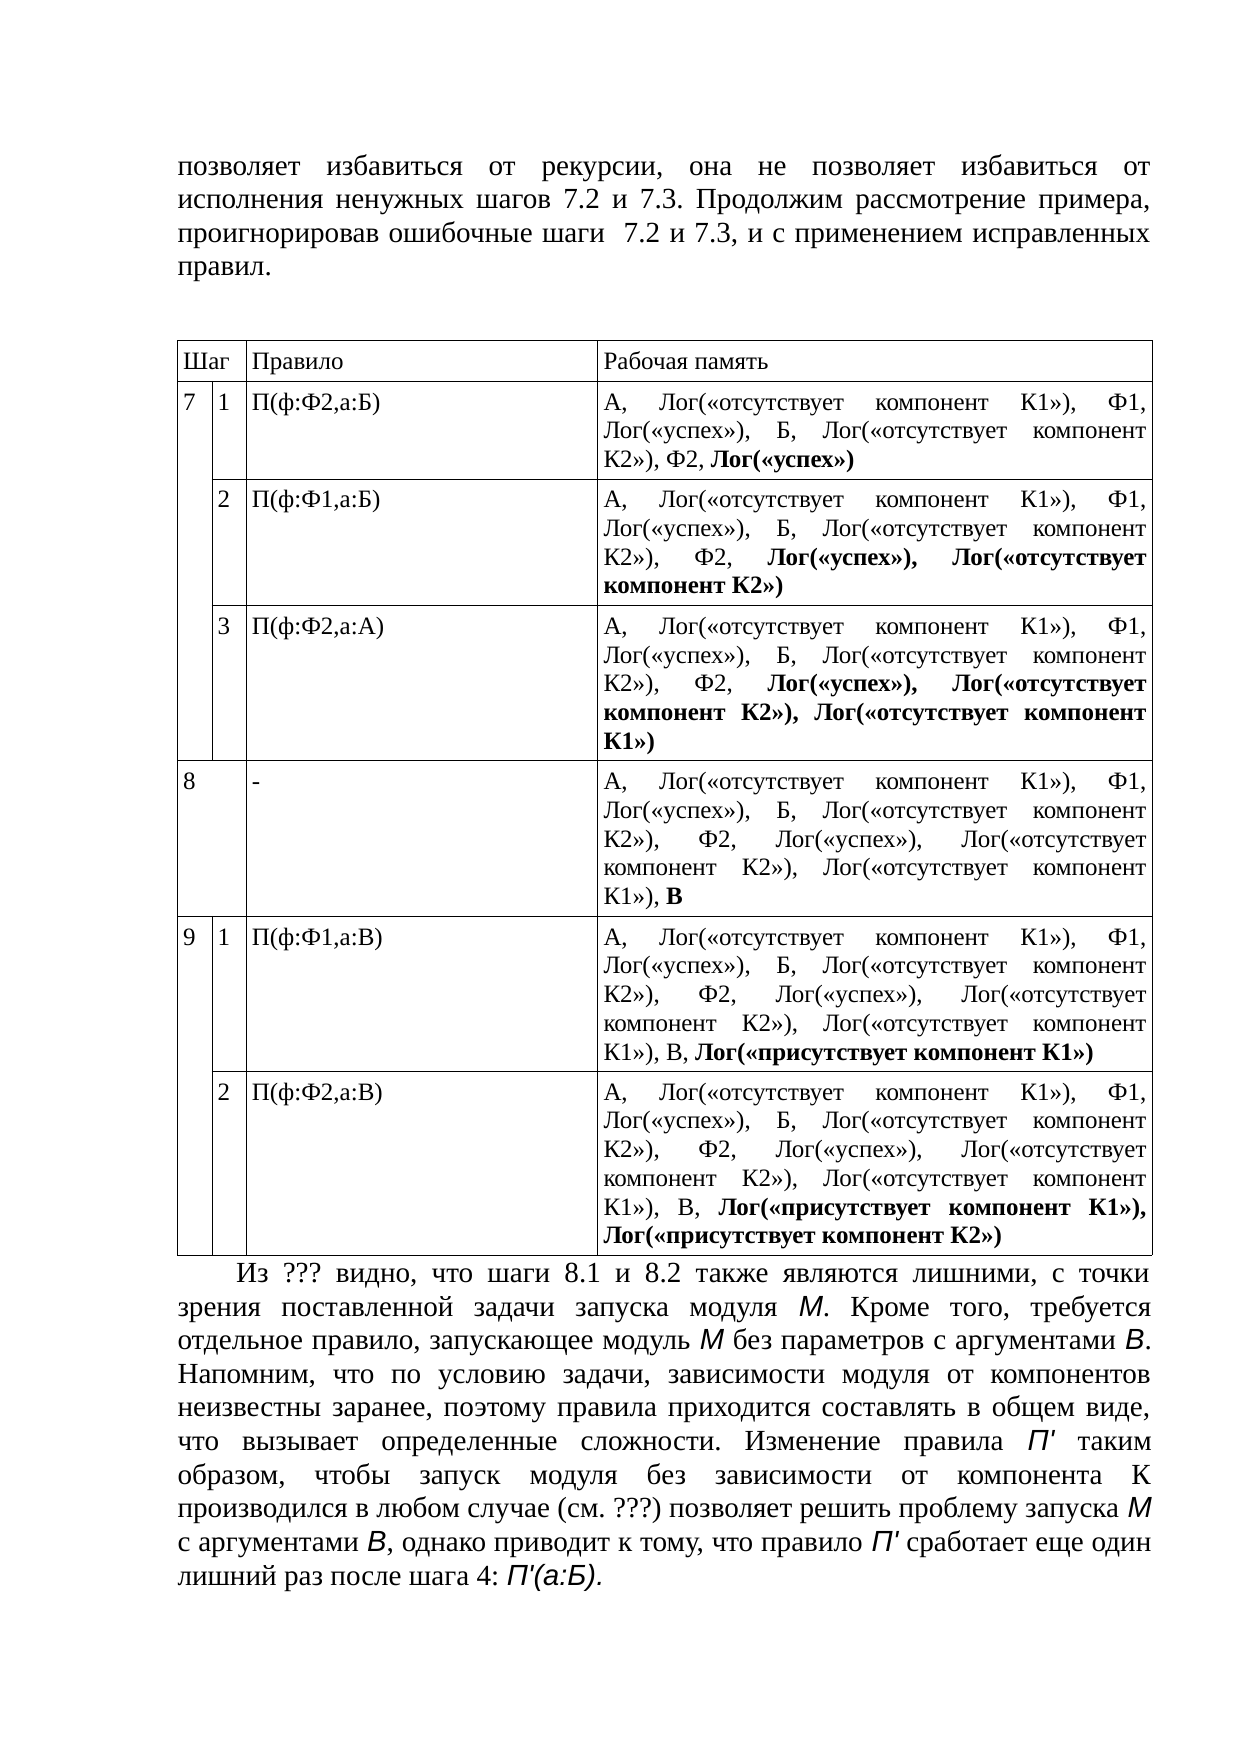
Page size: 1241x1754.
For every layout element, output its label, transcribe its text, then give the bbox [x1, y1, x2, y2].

table_cell П(ф:Ф1,а:Б) [247, 480, 597, 605]
table_cell А, Лог(«отсутствует компонент К1»), Ф1, Лог(«успех»), Б, Лог(«отсутствует компонент К2»), Ф2, Лог(«успех»), Лог(«отсутствует компонент К2»), Лог(«отсутствует компонент К1») [598, 606, 1152, 760]
table_cell 1 [213, 917, 246, 1071]
table_header Шаг [178, 341, 246, 381]
table_cell А, Лог(«отсутствует компонент К1»), Ф1, Лог(«успех»), Б, Лог(«отсутствует компонент К2»), Ф2, Лог(«успех»), Лог(«отсутствует компонент К2»), Лог(«отсутствует компонент К1»), В, Лог(«присутствует компонент К1»), Лог(«присутствует компонент К2») [598, 1072, 1152, 1255]
table_cell 8 [178, 761, 246, 916]
table_cell 2 [213, 480, 246, 605]
table_cell П(ф:Ф2,а:А) [247, 606, 597, 760]
text позволяет избавиться от рекурсии, она не позволяет избавиться от исполнения ненужных шагов 7.2 и 7.3. Продолжим рассмотрение примера, проигнорировав ошибочные шаги 7.2 и 7.3, и с применением исправленных правил. [177, 148, 1152, 282]
table_cell А, Лог(«отсутствует компонент К1»), Ф1, Лог(«успех»), Б, Лог(«отсутствует компонент К2»), Ф2, Лог(«успех»), Лог(«отсутствует компонент К2»), Лог(«отсутствует компонент К1»), В, Лог(«присутствует компонент К1») [598, 917, 1152, 1071]
table_cell П(ф:Ф2,а:Б) [247, 382, 597, 478]
table_cell А, Лог(«отсутствует компонент К1»), Ф1, Лог(«успех»), Б, Лог(«отсутствует компонент К2»), Ф2, Лог(«успех»), Лог(«отсутствует компонент К2»), Лог(«отсутствует компонент К1»), В [598, 761, 1152, 916]
table_cell - [247, 761, 597, 916]
table_cell 2 [213, 1072, 246, 1255]
table_cell 7 [178, 382, 212, 760]
table_cell А, Лог(«отсутствует компонент К1»), Ф1, Лог(«успех»), Б, Лог(«отсутствует компонент К2»), Ф2, Лог(«успех») [598, 382, 1152, 478]
table_cell 3 [213, 606, 246, 760]
table_header Рабочая память [598, 341, 1152, 381]
table_cell 9 [178, 917, 212, 1255]
table_cell А, Лог(«отсутствует компонент К1»), Ф1, Лог(«успех»), Б, Лог(«отсутствует компонент К2»), Ф2, Лог(«успех»), Лог(«отсутствует компонент К2») [598, 480, 1152, 605]
table_header Правило [247, 341, 597, 381]
table_cell П(ф:Ф1,а:В) [247, 917, 597, 1071]
table_cell П(ф:Ф2,а:В) [247, 1072, 597, 1255]
text Из ??? видно, что шаги 8.1 и 8.2 также являются лишними, с точки зрения поставленной задачи запуска модуля М. Кроме того, требуется отдельное правило, запускающее модуль М без параметров с аргументами В. Напомним, что по условию задачи, зависимости модуля от компонентов неизвестны заранее, поэтому правила приходится составлять в общем виде, что вызывает определенные сложности. Изменение правила П' таким образом, чтобы запуск модуля без зависимости от компонента К производился в любом случае (см. ???) позволяет решить проблему запуска М с аргументами В, однако приводит к тому, что правило П' сработает еще один лишний раз после шага 4: П'(а:Б). [177, 1256, 1152, 1591]
table_cell 1 [213, 382, 246, 478]
